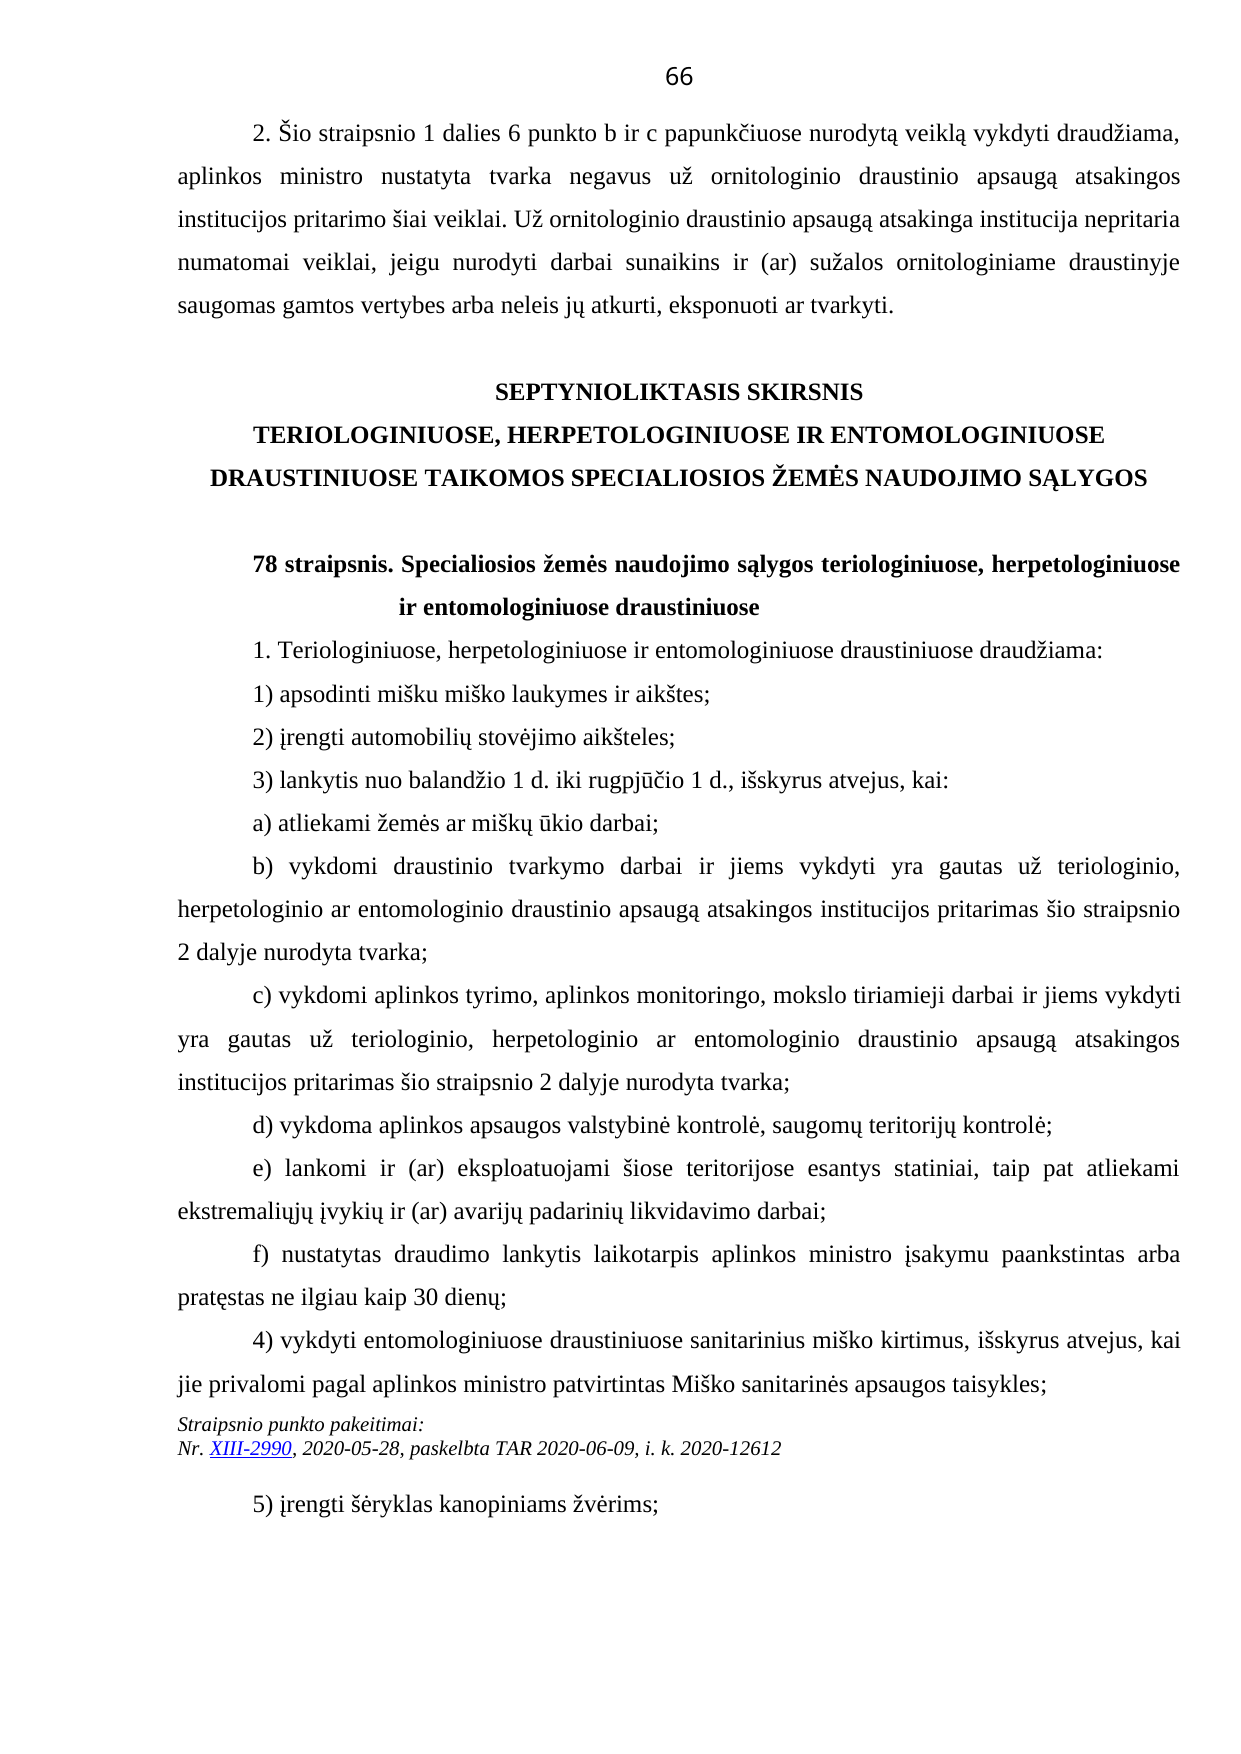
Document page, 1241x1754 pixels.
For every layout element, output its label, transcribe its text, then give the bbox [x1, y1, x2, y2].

text f) nustatytas draudimo lankytis laikotarpis aplinkos ministro įsakymu paankstintas arba pratęstas ne ilgiau kaip 30 dienų; [177, 1239, 1181, 1311]
text 3) lankytis nuo balandžio 1 d. iki rugpjūčio 1 d., išskyrus atvejus, kai: [177, 765, 1181, 794]
text 2) įrengti automobilių stovėjimo aikšteles; [177, 722, 1181, 751]
text a) atliekami žemės ar miškų ūkio darbai; [177, 808, 1181, 837]
text 2. Šio straipsnio 1 dalies 6 punkto b ir c papunkčiuose nurodytą veiklą vykdyti draudžiama, aplinkos ministro nustatyta tvarka negavus už ornitologinio draustinio apsaugą atsakingos institucijos pritarimo šiai veiklai. Už ornitologinio draustinio apsaugą atsakinga institucija nepritaria numatomai veiklai, jeigu nurodyti darbai sunaikins ir (ar) sužalos ornitologiniame draustinyje saugomas gamtos vertybes arba neleis jų atkurti, eksponuoti ar tvarkyti. [177, 118, 1181, 319]
text Straipsnio punkto pakeitimai: [177, 1412, 1181, 1436]
text 78 straipsnis. Specialiosios žemės naudojimo sąlygos teriologiniuose, herpetologiniuose ir entomologiniuose draustiniuose [252, 549, 1181, 621]
text Nr. XIII-2990, 2020-05-28, paskelbta TAR 2020-06-09, i. k. 2020-12612 [177, 1436, 1181, 1460]
text 1. Teriologiniuose, herpetologiniuose ir entomologiniuose draustiniuose draudžiama: [177, 636, 1181, 664]
text 1) apsodinti mišku miško laukymes ir aikštes; [177, 679, 1181, 707]
text 4) vykdyti entomologiniuose draustiniuose sanitarinius miško kirtimus, išskyrus atvejus, kai jie privalomi pagal aplinkos ministro patvirtintas Miško sanitarinės apsaugos taisykles; [177, 1326, 1181, 1397]
text TERIOLOGINIUOSE, HERPETOLOGINIUOSE IR ENTOMOLOGINIUOSE DRAUSTINIUOSE TAIKOMOS SPECIALIOSIOS ŽEMĖS NAUDOJIMO SĄLYGOS [177, 420, 1181, 492]
text 5) įrengti šėryklas kanopiniams žvėrims; [177, 1489, 1181, 1517]
text e) lankomi ir (ar) eksploatuojami šiose teritorijose esantys statiniai, taip pat atliekami ekstremaliųjų įvykių ir (ar) avarijų padarinių likvidavimo darbai; [177, 1153, 1181, 1225]
text SEPTYNIOLIKTASIS SKIRSNIS [177, 377, 1181, 406]
text c) vykdomi aplinkos tyrimo, aplinkos monitoringo, mokslo tiriamieji darbai ir jiems vykdyti yra gautas už teriologinio, herpetologinio ar entomologinio draustinio apsaugą atsakingos institucijos pritarimas šio straipsnio 2 dalyje nurodyta tvarka; [177, 981, 1181, 1096]
text b) vykdomi draustinio tvarkymo darbai ir jiems vykdyti yra gautas už teriologinio, herpetologinio ar entomologinio draustinio apsaugą atsakingos institucijos pritarimas šio straipsnio 2 dalyje nurodyta tvarka; [177, 851, 1181, 966]
text d) vykdoma aplinkos apsaugos valstybinė kontrolė, saugomų teritorijų kontrolė; [177, 1110, 1181, 1139]
